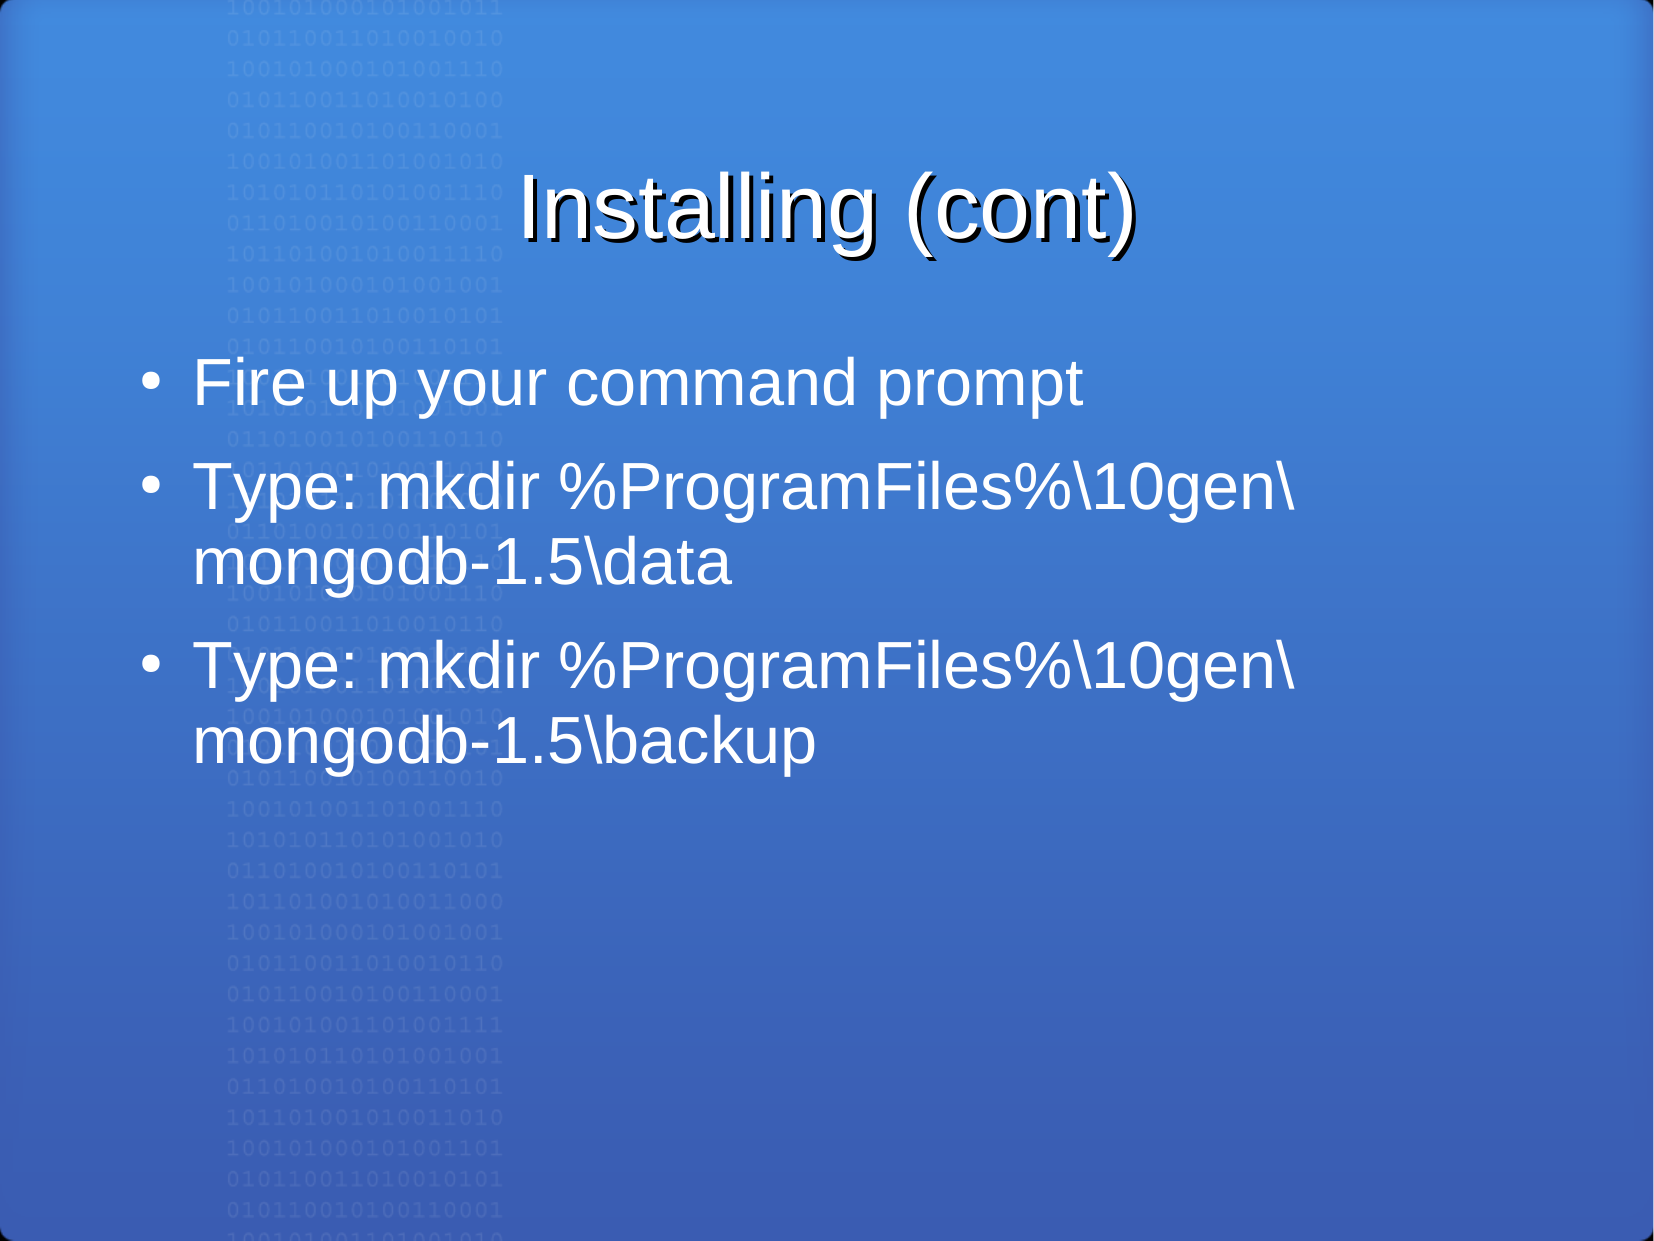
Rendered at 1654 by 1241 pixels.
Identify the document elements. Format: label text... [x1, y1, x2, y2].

list Fire up your command prompt Type: mkdir %ProgramFiles%\10gen\mongodb-1.5\data Type: mkdir %ProgramFiles%\10gen\mongodb-1.5\backup [121, 344, 1534, 1112]
title Installing (cont) [121, 110, 1534, 303]
picture [0, 0, 1654, 1241]
